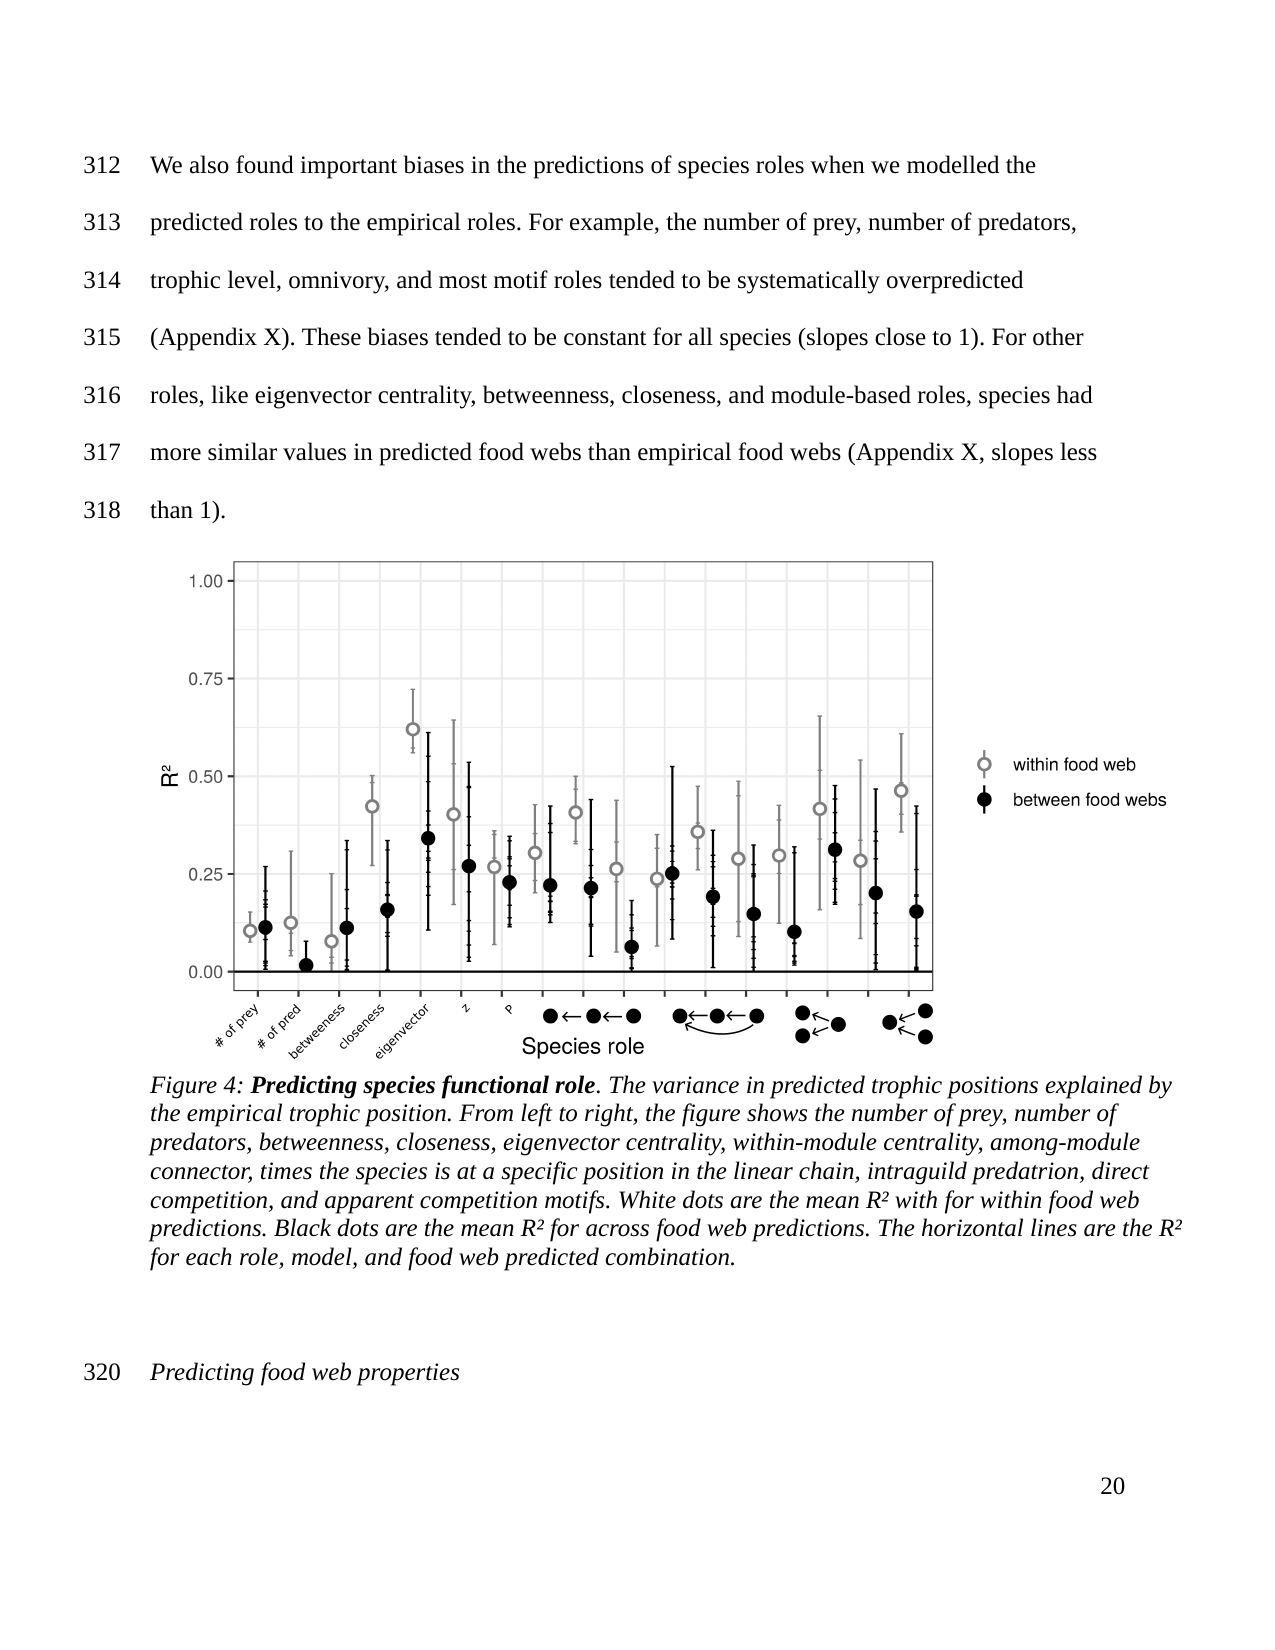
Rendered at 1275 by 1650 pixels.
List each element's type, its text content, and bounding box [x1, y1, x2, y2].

text Predicting food web properties [150, 1357, 1125, 1386]
picture [150, 550, 1189, 1070]
text We also found important biases in the predictions of species roles when we modelled the predicted roles to the empirical roles. For example, the number of prey, number of predators, trophic level, omnivory, and most motif roles tended to be systematically overpredicted (Appendix X). These biases tended to be constant for all species (slopes close to 1). For other roles, like eigenvector centrality, betweenness, closeness, and module-based roles, species had more similar values in predicted food webs than empirical food webs (Appendix X, slopes less than 1). [150, 150, 1125, 524]
text Figure 4: Predicting species functional role. The variance in predicted trophic positions explained by the empirical trophic position. From left to right, the figure shows the number of prey, number of predators, betweenness, closeness, eigenvector centrality, within-module centrality, among-module connector, times the species is at a specific position in the linear chain, intraguild predatrion, direct competition, and apparent competition motifs. White dots are the mean R² with for within food web predictions. Black dots are the mean R² for across food web predictions. The horizontal lines are the R² for each role, model, and food web predicted combination. [150, 1070, 1189, 1271]
